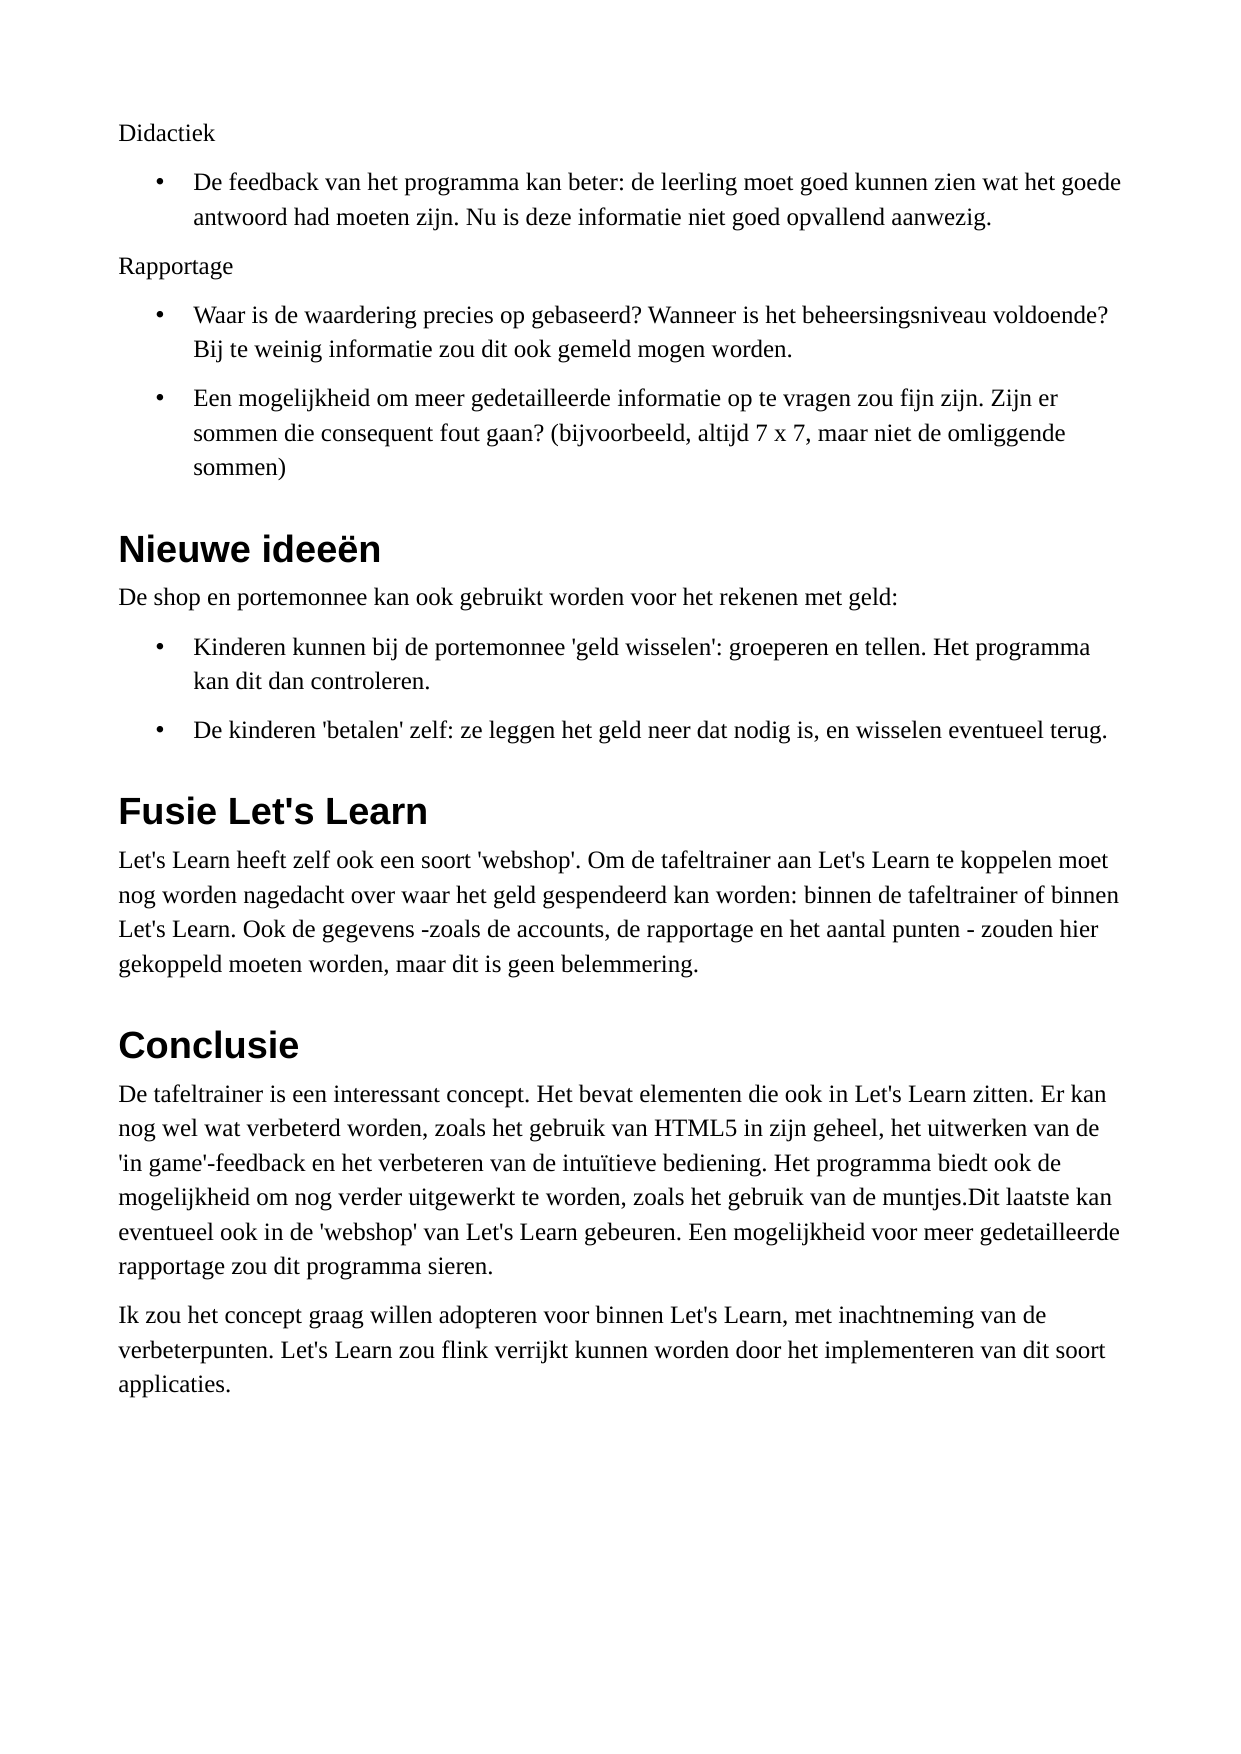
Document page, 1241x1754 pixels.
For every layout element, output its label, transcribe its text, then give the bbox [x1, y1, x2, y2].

list Een mogelijkheid om meer gedetailleerde informatie op te vragen zou fijn zijn. Zijn er sommen die consequent fout gaan? (bijvoorbeeld, altijd 7 x 7, maar niet de omliggende sommen) [156, 383, 1122, 481]
text Rapportage [118, 251, 1122, 279]
text Ik zou het concept graag willen adopteren voor binnen Let's Learn, met inachtneming van de verbeterpunten. Let's Learn zou flink verrijkt kunnen worden door het implementeren van dit soort applicaties. [118, 1300, 1122, 1398]
list Kinderen kunnen bij de portemonnee 'geld wisselen': groeperen en tellen. Het programma kan dit dan controleren. [156, 632, 1122, 695]
list De feedback van het programma kan beter: de leerling moet goed kunnen zien wat het goede antwoord had moeten zijn. Nu is deze informatie niet goed opvallend aanwezig. [156, 167, 1122, 230]
text Let's Learn heeft zelf ook een soort 'webshop'. Om de tafeltrainer aan Let's Learn te koppelen moet nog worden nagedacht over waar het geld gespendeerd kan worden: binnen de tafeltrainer of binnen Let's Learn. Ook de gegevens -zoals de accounts, de rapportage en het aantal punten - zouden hier gekoppeld moeten worden, maar dit is geen belemmering. [118, 845, 1122, 977]
subtitle Conclusie [118, 1023, 1122, 1066]
text De tafeltrainer is een interessant concept. Het bevat elementen die ook in Let's Learn zitten. Er kan nog wel wat verbeterd worden, zoals het gebruik van HTML5 in zijn geheel, het uitwerken van de 'in game'-feedback en het verbeteren van de intuïtieve bediening. Het programma biedt ook de mogelijkheid om nog verder uitgewerkt te worden, zoals het gebruik van de muntjes.Dit laatste kan eventueel ook in de 'webshop' van Let's Learn gebeuren. Een mogelijkheid voor meer gedetailleerde rapportage zou dit programma sieren. [118, 1079, 1122, 1280]
list De kinderen 'betalen' zelf: ze leggen het geld neer dat nodig is, en wisselen eventueel terug. [156, 715, 1122, 744]
subtitle Fusie Let's Learn [118, 789, 1122, 833]
text Didactiek [118, 118, 1122, 147]
text De shop en portemonnee kan ook gebruikt worden voor het rekenen met geld: [118, 582, 1122, 611]
list Waar is de waardering precies op gebaseerd? Wanneer is het beheersingsniveau voldoende? Bij te weinig informatie zou dit ook gemeld mogen worden. [156, 300, 1122, 363]
subtitle Nieuwe ideeën [118, 526, 1122, 570]
